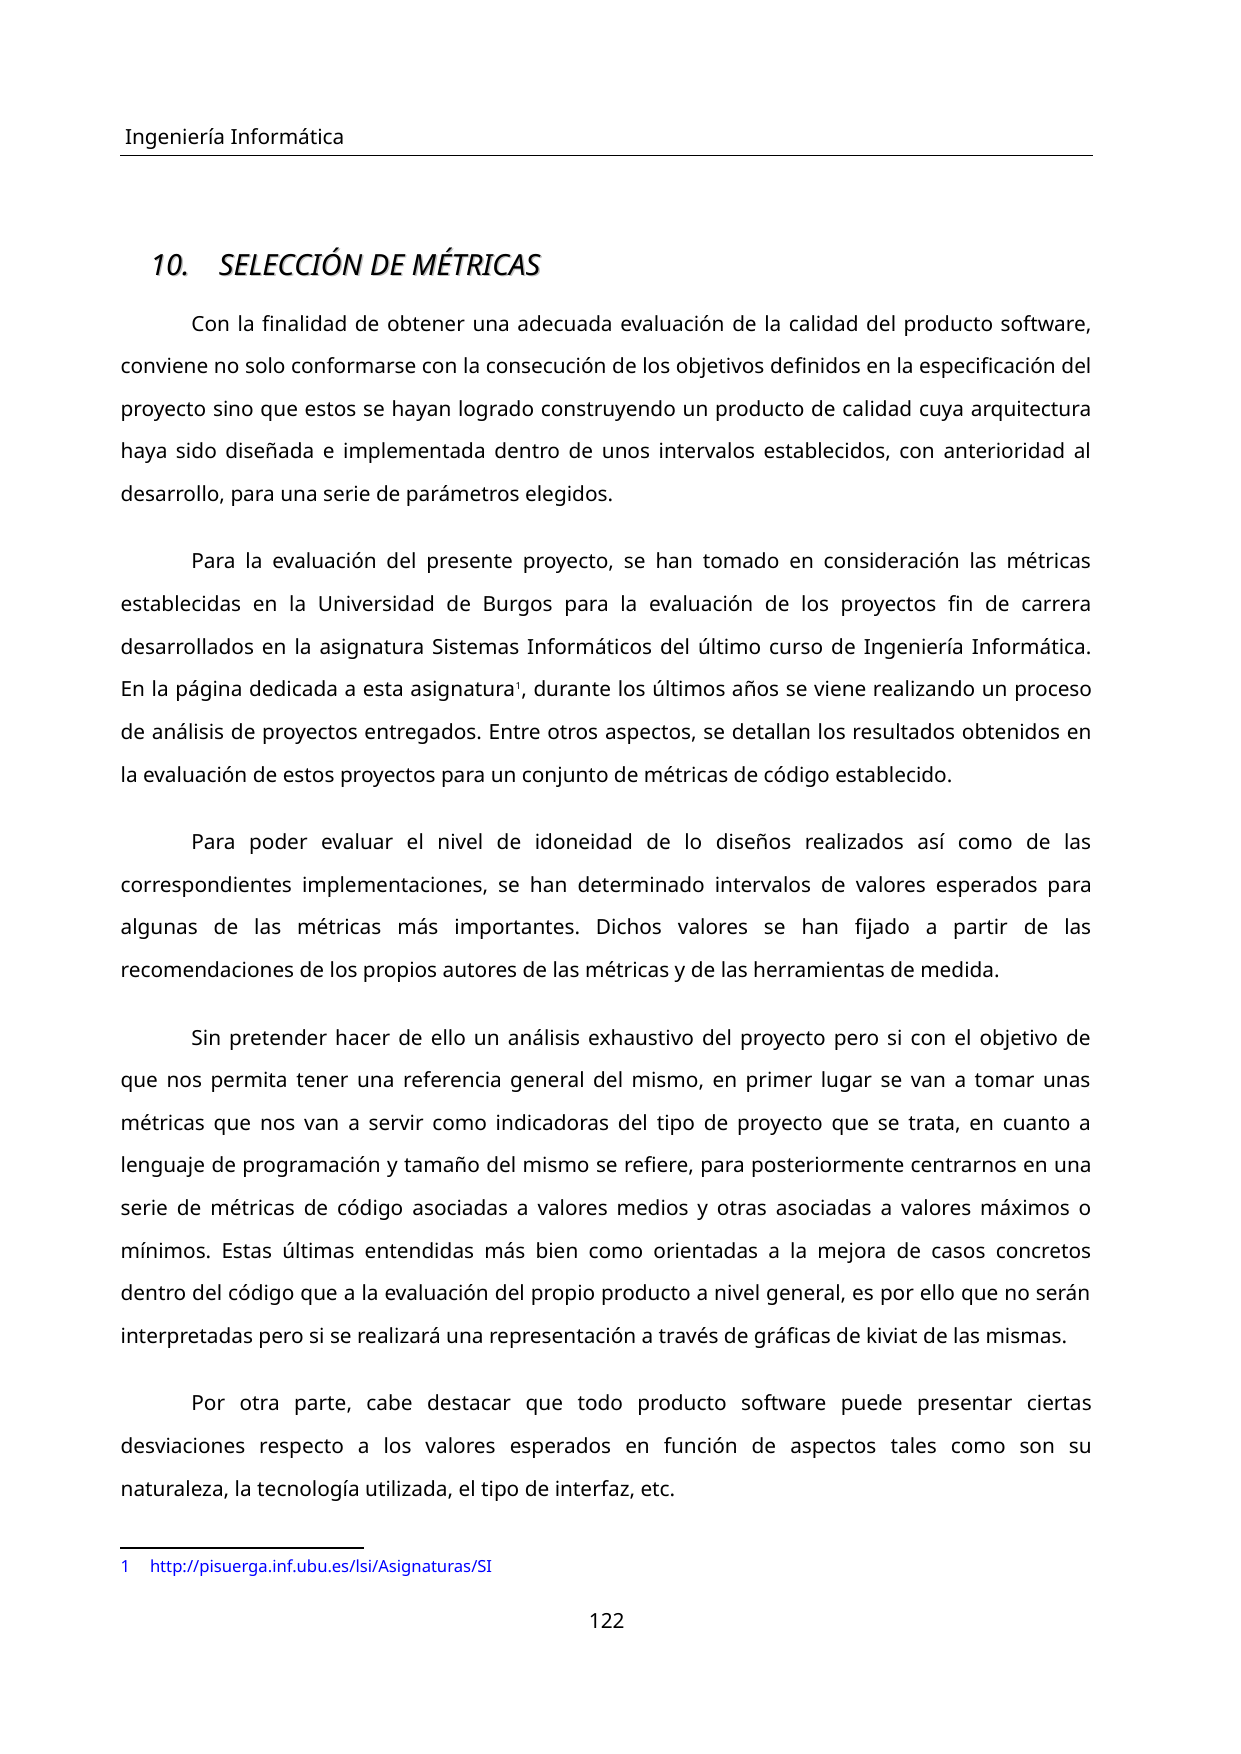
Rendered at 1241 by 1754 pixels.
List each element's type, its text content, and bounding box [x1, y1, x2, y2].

subtitle SELECCIÓN DE MÉTRICAS [150, 244, 1093, 284]
text Con la finalidad de obtener una adecuada evaluación de la calidad del producto software, conviene no solo conformarse con la consecución de los objetivos definidos en la especificación del proyecto sino que estos se hayan logrado construyendo un producto de calidad cuya arquitectura haya sido diseñada e implementada dentro de unos intervalos establecidos, con anterioridad al desarrollo, para una serie de parámetros elegidos. [120, 309, 1093, 507]
text Para poder evaluar el nivel de idoneidad de lo diseños realizados así como de las correspondientes implementaciones, se han determinado intervalos de valores esperados para algunas de las métricas más importantes. Dichos valores se han fijado a partir de las recomendaciones de los propios autores de las métricas y de las herramientas de medida. [120, 827, 1093, 983]
text Por otra parte, cabe destacar que todo producto software puede presentar ciertas desviaciones respecto a los valores esperados en función de aspectos tales como son su naturaleza, la tecnología utilizada, el tipo de interfaz, etc. [120, 1388, 1093, 1502]
text http://pisuerga.inf.ubu.es/lsi/Asignaturas/SI [120, 1554, 1093, 1577]
text Sin pretender hacer de ello un análisis exhaustivo del proyecto pero si con el objetivo de que nos permita tener una referencia general del mismo, en primer lugar se van a tomar unas métricas que nos van a servir como indicadoras del tipo de proyecto que se trata, en cuanto a lenguaje de programación y tamaño del mismo se refiere, para posteriormente centrarnos en una serie de métricas de código asociadas a valores medios y otras asociadas a valores máximos o mínimos. Estas últimas entendidas más bien como orientadas a la mejora de casos concretos dentro del código que a la evaluación del propio producto a nivel general, es por ello que no serán interpretadas pero si se realizará una representación a través de gráficas de kiviat de las mismas. [120, 1023, 1093, 1349]
text Para la evaluación del presente proyecto, se han tomado en consideración las métricas establecidas en la Universidad de Burgos para la evaluación de los proyectos fin de carrera desarrollados en la asignatura Sistemas Informáticos del último curso de Ingeniería Informática. En la página dedicada a esta asignatura, durante los últimos años se viene realizando un proceso de análisis de proyectos entregados. Entre otros aspectos, se detallan los resultados obtenidos en la evaluación de estos proyectos para un conjunto de métricas de código establecido. [120, 547, 1093, 788]
